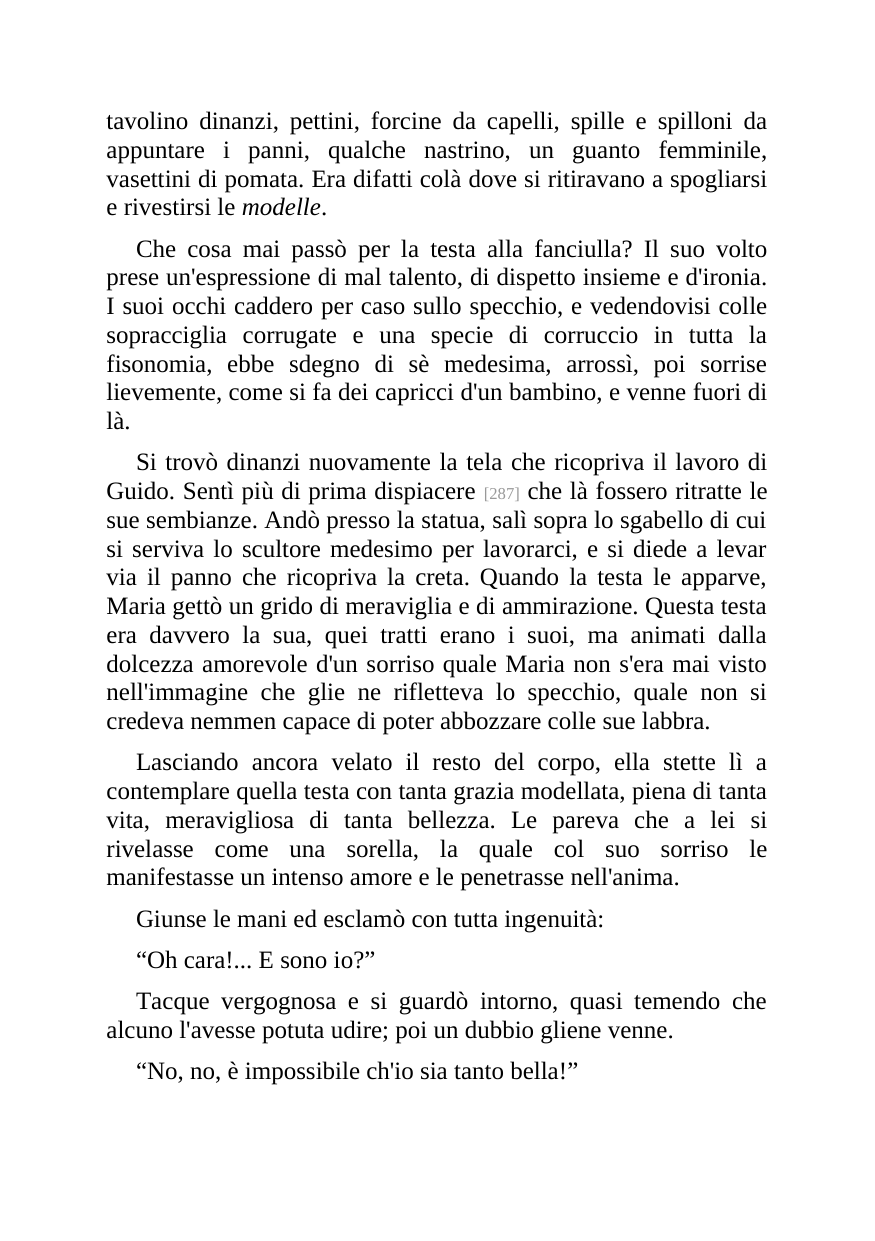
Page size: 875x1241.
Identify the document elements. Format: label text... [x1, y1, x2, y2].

text Che cosa mai passò per la testa alla fanciulla? Il suo volto prese un'espressione di mal talento, di dispetto insieme e d'ironia. I suoi occhi caddero per caso sullo specchio, e vedendovisi colle sopracciglia corrugate e una specie di corruccio in tutta la fisonomia, ebbe sdegno di sè medesima, arrossì, poi sorrise lievemente, come si fa dei capricci d'un bambino, e venne fuori di là. [106, 234, 768, 435]
text Giunse le mani ed esclamò con tutta ingenuità: [106, 904, 768, 932]
text tavolino dinanzi, pettini, forcine da capelli, spille e spilloni da appuntare i panni, qualche nastrino, un guanto femminile, vasettini di pomata. Era difatti colà dove si ritiravano a spogliarsi e rivestirsi le modelle. [106, 106, 768, 221]
text Lasciando ancora velato il resto del corpo, ella stette lì a contemplare quella testa con tanta grazia modellata, piena di tanta vita, meravigliosa di tanta bellezza. Le pareva che a lei si rivelasse come una sorella, la quale col suo sorriso le manifestasse un intenso amore e le penetrasse nell'anima. [106, 747, 768, 891]
text Si trovò dinanzi nuovamente la tela che ricopriva il lavoro di Guido. Sentì più di prima dispiacere [287] che là fossero ritratte le sue sembianze. Andò presso la statua, salì sopra lo sgabello di cui si serviva lo scultore medesimo per lavorarci, e si diede a levar via il panno che ricopriva la creta. Quando la testa le apparve, Maria gettò un grido di meraviglia e di ammirazione. Questa testa era davvero la sua, quei tratti erano i suoi, ma animati dalla dolcezza amorevole d'un sorriso quale Maria non s'era mai visto nell'immagine che glie ne rifletteva lo specchio, quale non si credeva nemmen capace di poter abbozzare colle sue labbra. [106, 447, 768, 735]
text Tacque vergognosa e si guardò intorno, quasi temendo che alcuno l'avesse potuta udire; poi un dubbio gliene venne. [106, 986, 768, 1044]
text “No, no, è impossibile ch'io sia tanto bella!” [106, 1056, 768, 1085]
text “Oh cara!... E sono io?” [106, 945, 768, 974]
